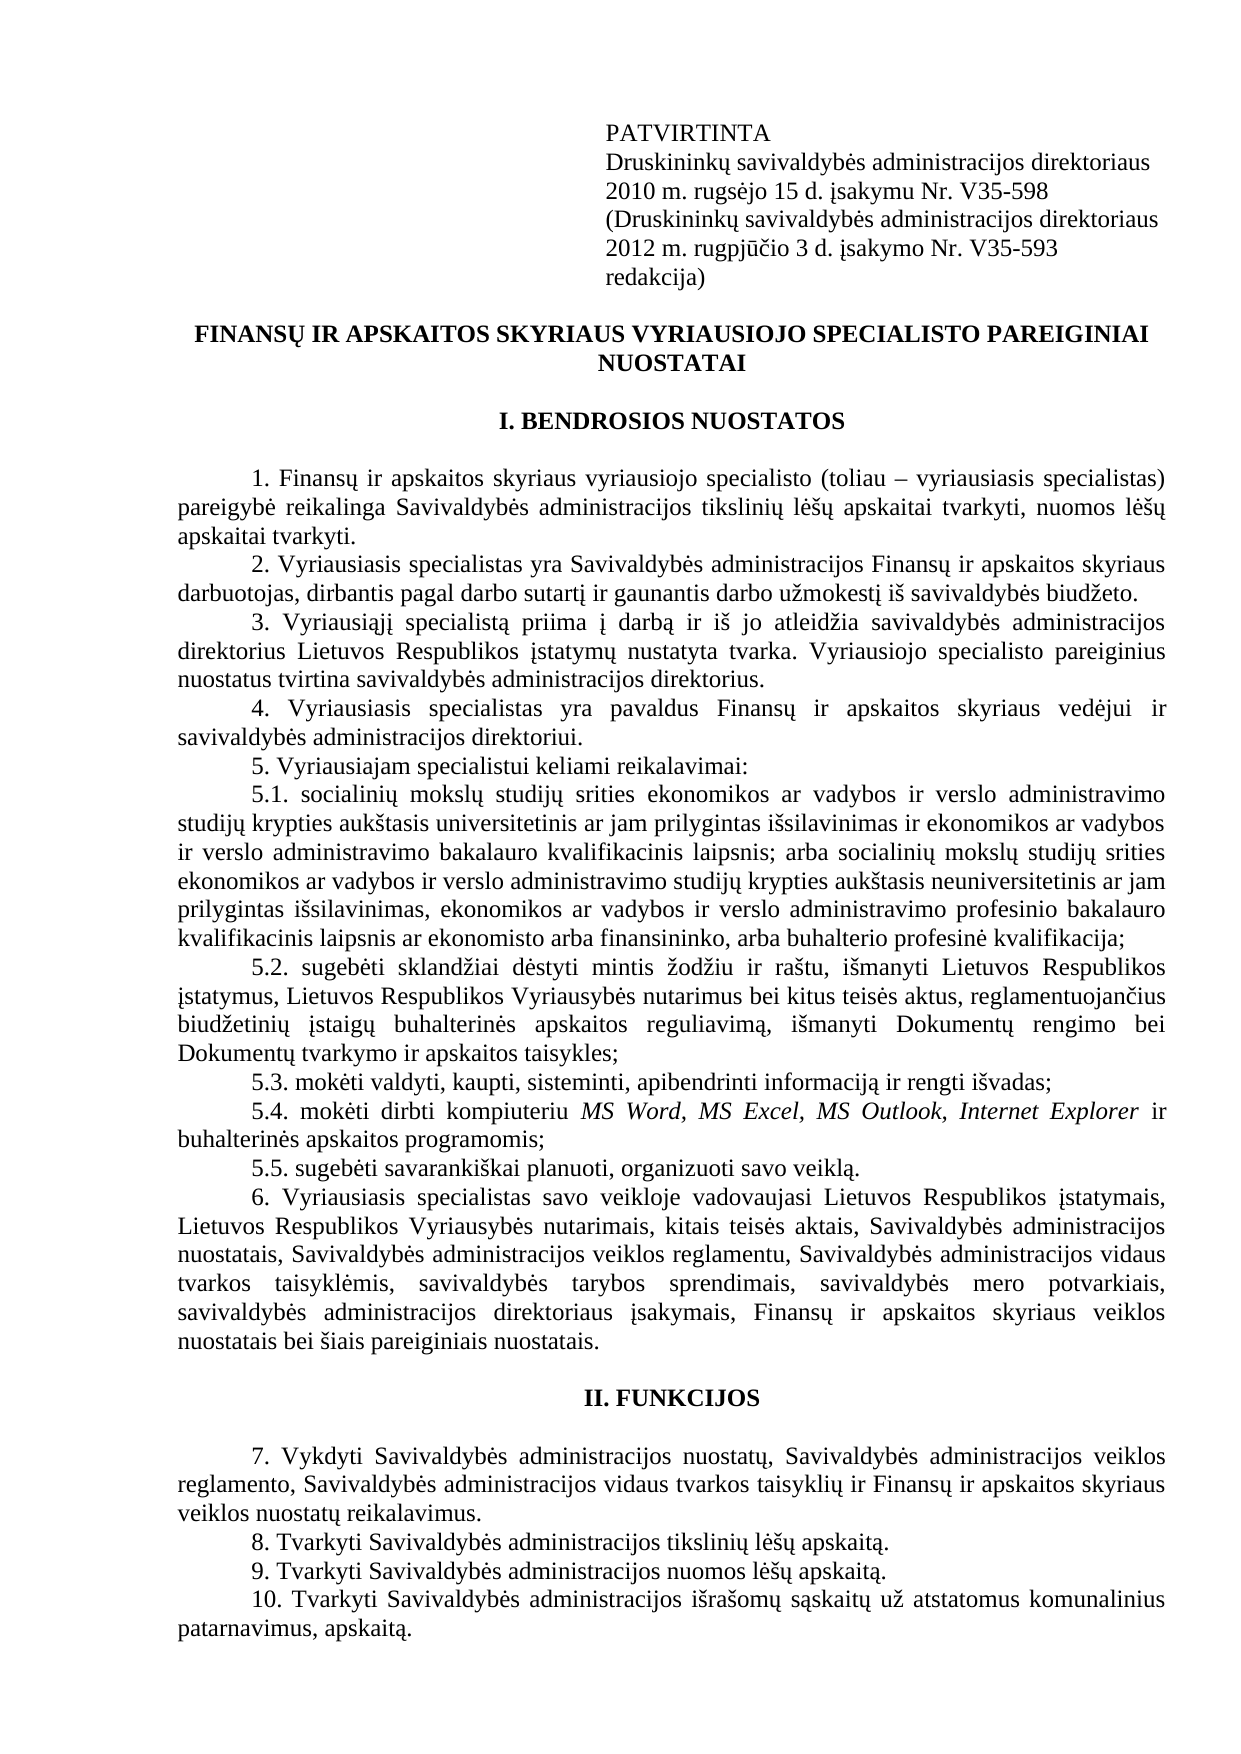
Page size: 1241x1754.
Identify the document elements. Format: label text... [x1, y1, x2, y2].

text redakcija) [177, 262, 1167, 291]
text II. FUNKCIJOS [177, 1383, 1167, 1412]
text 5.1. socialinių mokslų studijų srities ekonomikos ar vadybos ir verslo administravimo studijų krypties aukštasis universitetinis ar jam prilygintas išsilavinimas ir ekonomikos ar vadybos ir verslo administravimo bakalauro kvalifikacinis laipsnis; arba socialinių mokslų studijų srities ekonomikos ar vadybos ir verslo administravimo studijų krypties aukštasis neuniversitetinis ar jam prilygintas išsilavinimas, ekonomikos ar vadybos ir verslo administravimo profesinio bakalauro kvalifikacinis laipsnis ar ekonomisto arba finansininko, arba buhalterio profesinė kvalifikacija; [177, 779, 1167, 952]
text I. BENDROSIOS NUOSTATOS [177, 406, 1167, 434]
text 5.3. mokėti valdyti, kaupti, sisteminti, apibendrinti informaciją ir rengti išvadas; [177, 1067, 1167, 1096]
text 5.2. sugebėti sklandžiai dėstyti mintis žodžiu ir raštu, išmanyti Lietuvos Respublikos įstatymus, Lietuvos Respublikos Vyriausybės nutarimus bei kitus teisės aktus, reglamentuojančius biudžetinių įstaigų buhalterinės apskaitos reguliavimą, išmanyti Dokumentų rengimo bei Dokumentų tvarkymo ir apskaitos taisykles; [177, 952, 1167, 1067]
text 2010 m. rugsėjo 15 d. įsakymu Nr. V35-598 [177, 176, 1167, 204]
text PATVIRTINTA [177, 118, 1167, 147]
text FINANSŲ IR APSKAITOS SKYRIAUS VYRIAUSIOJO SPECIALISTO PAREIGINIAI NUOSTATAI [177, 319, 1167, 377]
text 2012 m. rugpjūčio 3 d. įsakymo Nr. V35-593 [177, 233, 1167, 262]
text 8. Tvarkyti Savivaldybės administracijos tikslinių lėšų apskaitą. [177, 1527, 1167, 1556]
text 3. Vyriausiąjį specialistą priima į darbą ir iš jo atleidžia savivaldybės administracijos direktorius Lietuvos Respublikos įstatymų nustatyta tvarka. Vyriausiojo specialisto pareiginius nuostatus tvirtina savivaldybės administracijos direktorius. [177, 607, 1167, 693]
text 5. Vyriausiajam specialistui keliami reikalavimai: [177, 751, 1167, 779]
text 10. Tvarkyti Savivaldybės administracijos išrašomų sąskaitų už atstatomus komunalinius patarnavimus, apskaitą. [177, 1584, 1167, 1642]
text 2. Vyriausiasis specialistas yra Savivaldybės administracijos Finansų ir apskaitos skyriaus darbuotojas, dirbantis pagal darbo sutartį ir gaunantis darbo užmokestį iš savivaldybės biudžeto. [177, 549, 1167, 607]
text 5.4. mokėti dirbti kompiuteriu MS Word, MS Excel, MS Outlook, Internet Explorer ir buhalterinės apskaitos programomis; [177, 1096, 1167, 1153]
text 4. Vyriausiasis specialistas yra pavaldus Finansų ir apskaitos skyriaus vedėjui ir savivaldybės administracijos direktoriui. [177, 693, 1167, 751]
text 5.5. sugebėti savarankiškai planuoti, organizuoti savo veiklą. [177, 1153, 1167, 1182]
text 6. Vyriausiasis specialistas savo veikloje vadovaujasi Lietuvos Respublikos įstatymais, Lietuvos Respublikos Vyriausybės nutarimais, kitais teisės aktais, Savivaldybės administracijos nuostatais, Savivaldybės administracijos veiklos reglamentu, Savivaldybės administracijos vidaus tvarkos taisyklėmis, savivaldybės tarybos sprendimais, savivaldybės mero potvarkiais, savivaldybės administracijos direktoriaus įsakymais, Finansų ir apskaitos skyriaus veiklos nuostatais bei šiais pareiginiais nuostatais. [177, 1182, 1167, 1354]
text 7. Vykdyti Savivaldybės administracijos nuostatų, Savivaldybės administracijos veiklos reglamento, Savivaldybės administracijos vidaus tvarkos taisyklių ir Finansų ir apskaitos skyriaus veiklos nuostatų reikalavimus. [177, 1441, 1167, 1527]
text 9. Tvarkyti Savivaldybės administracijos nuomos lėšų apskaitą. [177, 1556, 1167, 1584]
text (Druskininkų savivaldybės administracijos direktoriaus [177, 204, 1167, 233]
text Druskininkų savivaldybės administracijos direktoriaus [177, 147, 1167, 176]
text 1. Finansų ir apskaitos skyriaus vyriausiojo specialisto (toliau – vyriausiasis specialistas) pareigybė reikalinga Savivaldybės administracijos tikslinių lėšų apskaitai tvarkyti, nuomos lėšų apskaitai tvarkyti. [177, 463, 1167, 549]
